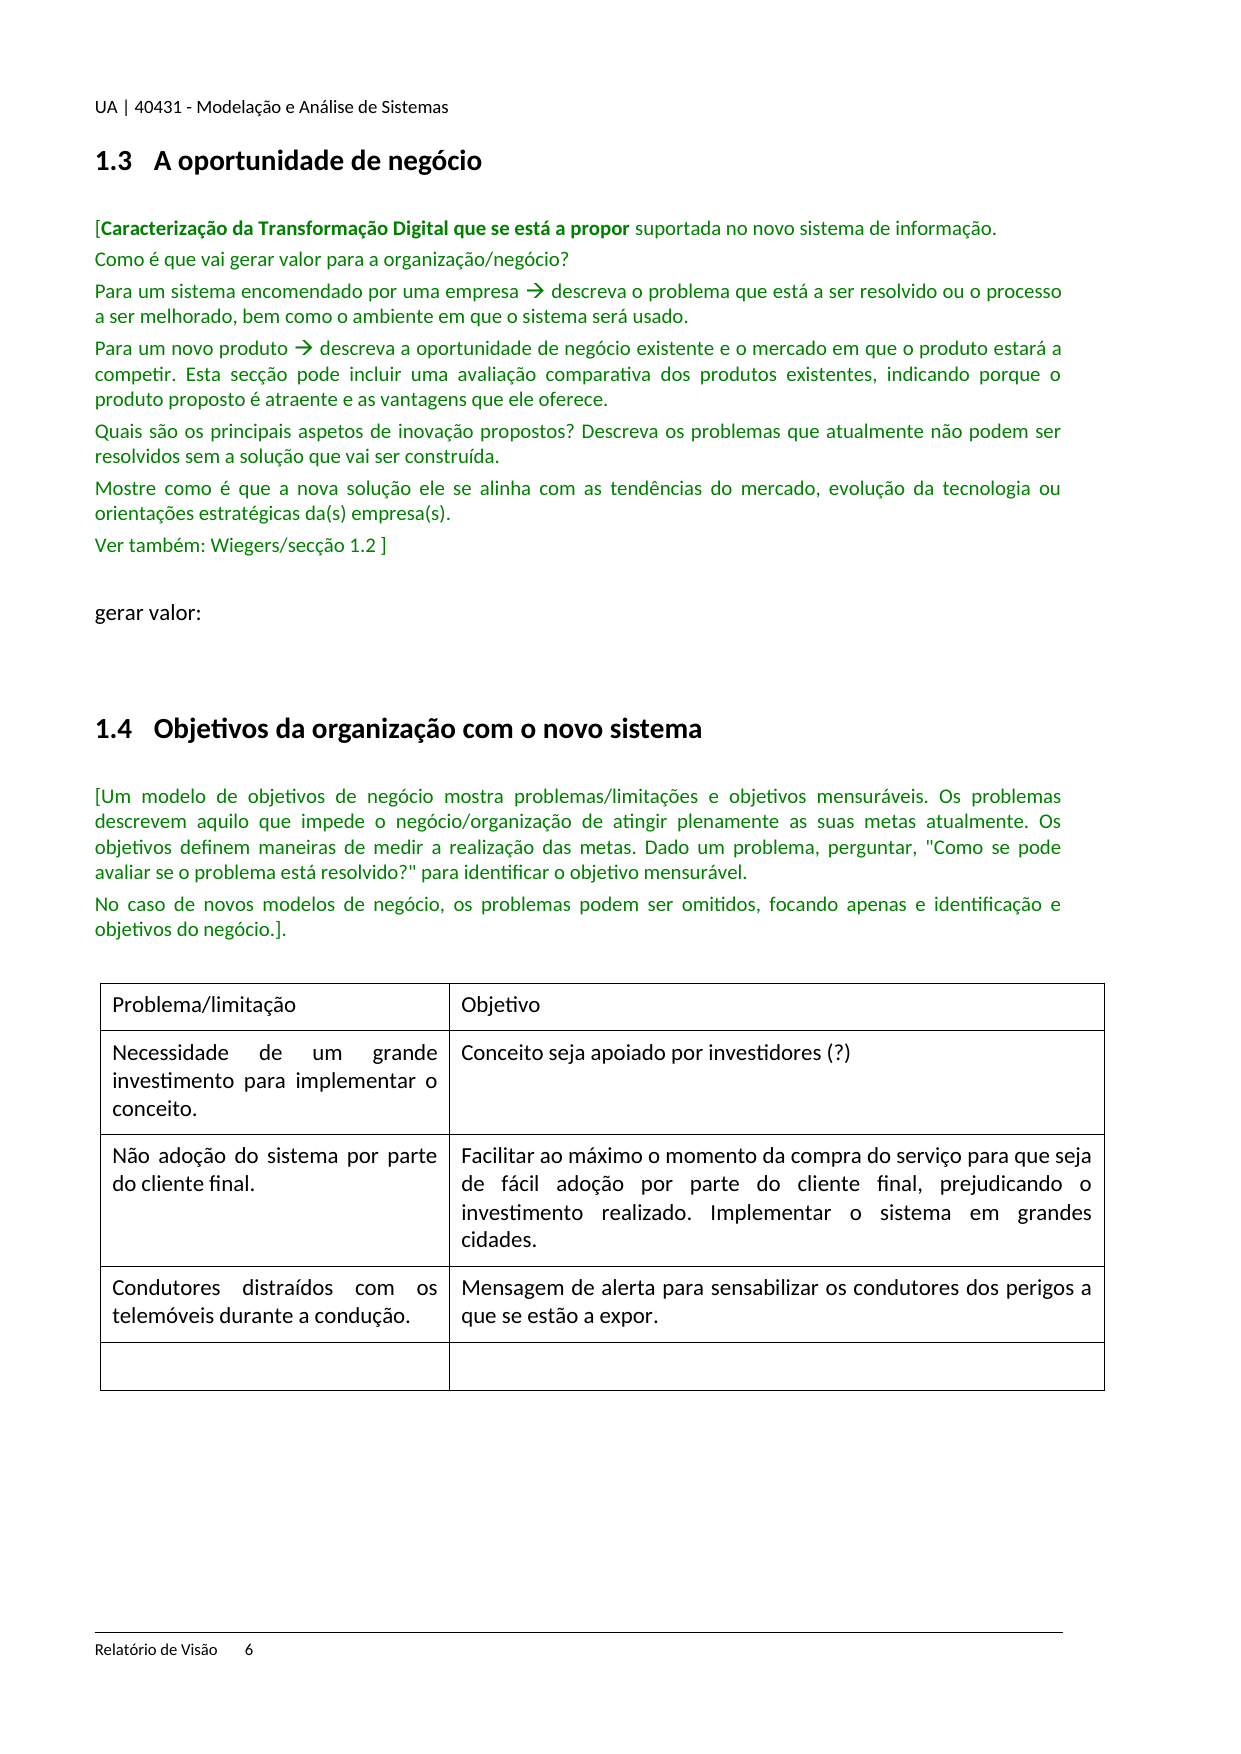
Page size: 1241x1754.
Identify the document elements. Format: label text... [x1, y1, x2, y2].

table_header Problema/limitação [101, 984, 449, 1030]
subtitle A oportunidade de negócio [94, 142, 1063, 177]
table_cell Condutores distraídos com os telemóveis durante a condução. [101, 1267, 449, 1342]
table_cell Facilitar ao máximo o momento da compra do serviço para que seja de fácil adoção por parte do cliente final, prejudicando o investimento realizado. Implementar o sistema em grandes cidades. [450, 1135, 1104, 1266]
table_cell Não adoção do sistema por parte do cliente final. [101, 1135, 449, 1266]
text Como é que vai gerar valor para a organização/negócio? [94, 247, 1063, 272]
text Para um novo produto  descreva a oportunidade de negócio existente e o mercado em que o produto estará a competir. Esta secção pode incluir uma avaliação comparativa dos produtos existentes, indicando porque o produto proposto é atraente e as vantagens que ele oferece. [94, 335, 1063, 412]
subtitle Objetivos da organização com o novo sistema [94, 710, 1063, 746]
text [Caracterização da Transformação Digital que se está a propor suportada no novo sistema de informação. [94, 215, 1063, 240]
text gerar valor: [94, 598, 1063, 626]
text Quais são os principais aspetos de inovação propostos? Descreva os problemas que atualmente não podem ser resolvidos sem a solução que vai ser construída. [94, 418, 1063, 469]
text No caso de novos modelos de negócio, os problemas podem ser omitidos, focando apenas e identificação e objetivos do negócio.]. [94, 891, 1063, 942]
table_cell Mensagem de alerta para sensabilizar os condutores dos perigos a que se estão a expor. [450, 1267, 1104, 1342]
text [Um modelo de objetivos de negócio mostra problemas/limitações e objetivos mensuráveis. Os problemas descrevem aquilo que impede o negócio/organização de atingir plenamente as suas metas atualmente. Os objetivos definem maneiras de medir a realização das metas. Dado um problema, perguntar, "Como se pode avaliar se o problema está resolvido?" para identificar o objetivo mensurável. [94, 783, 1063, 885]
text Ver também: Wiegers/secção 1.2 ] [94, 532, 1063, 557]
table_cell [450, 1343, 1104, 1390]
table_cell Necessidade de um grande investimento para implementar o conceito. [101, 1031, 449, 1134]
text Para um sistema encomendado por uma empresa  descreva o problema que está a ser resolvido ou o processo a ser melhorado, bem como o ambiente em que o sistema será usado. [94, 278, 1063, 329]
table_cell Conceito seja apoiado por investidores (?) [450, 1031, 1104, 1134]
text Mostre como é que a nova solução ele se alinha com as tendências do mercado, evolução da tecnologia ou orientações estratégicas da(s) empresa(s). [94, 475, 1063, 526]
table_header Objetivo [450, 984, 1104, 1030]
table_cell [101, 1343, 449, 1390]
